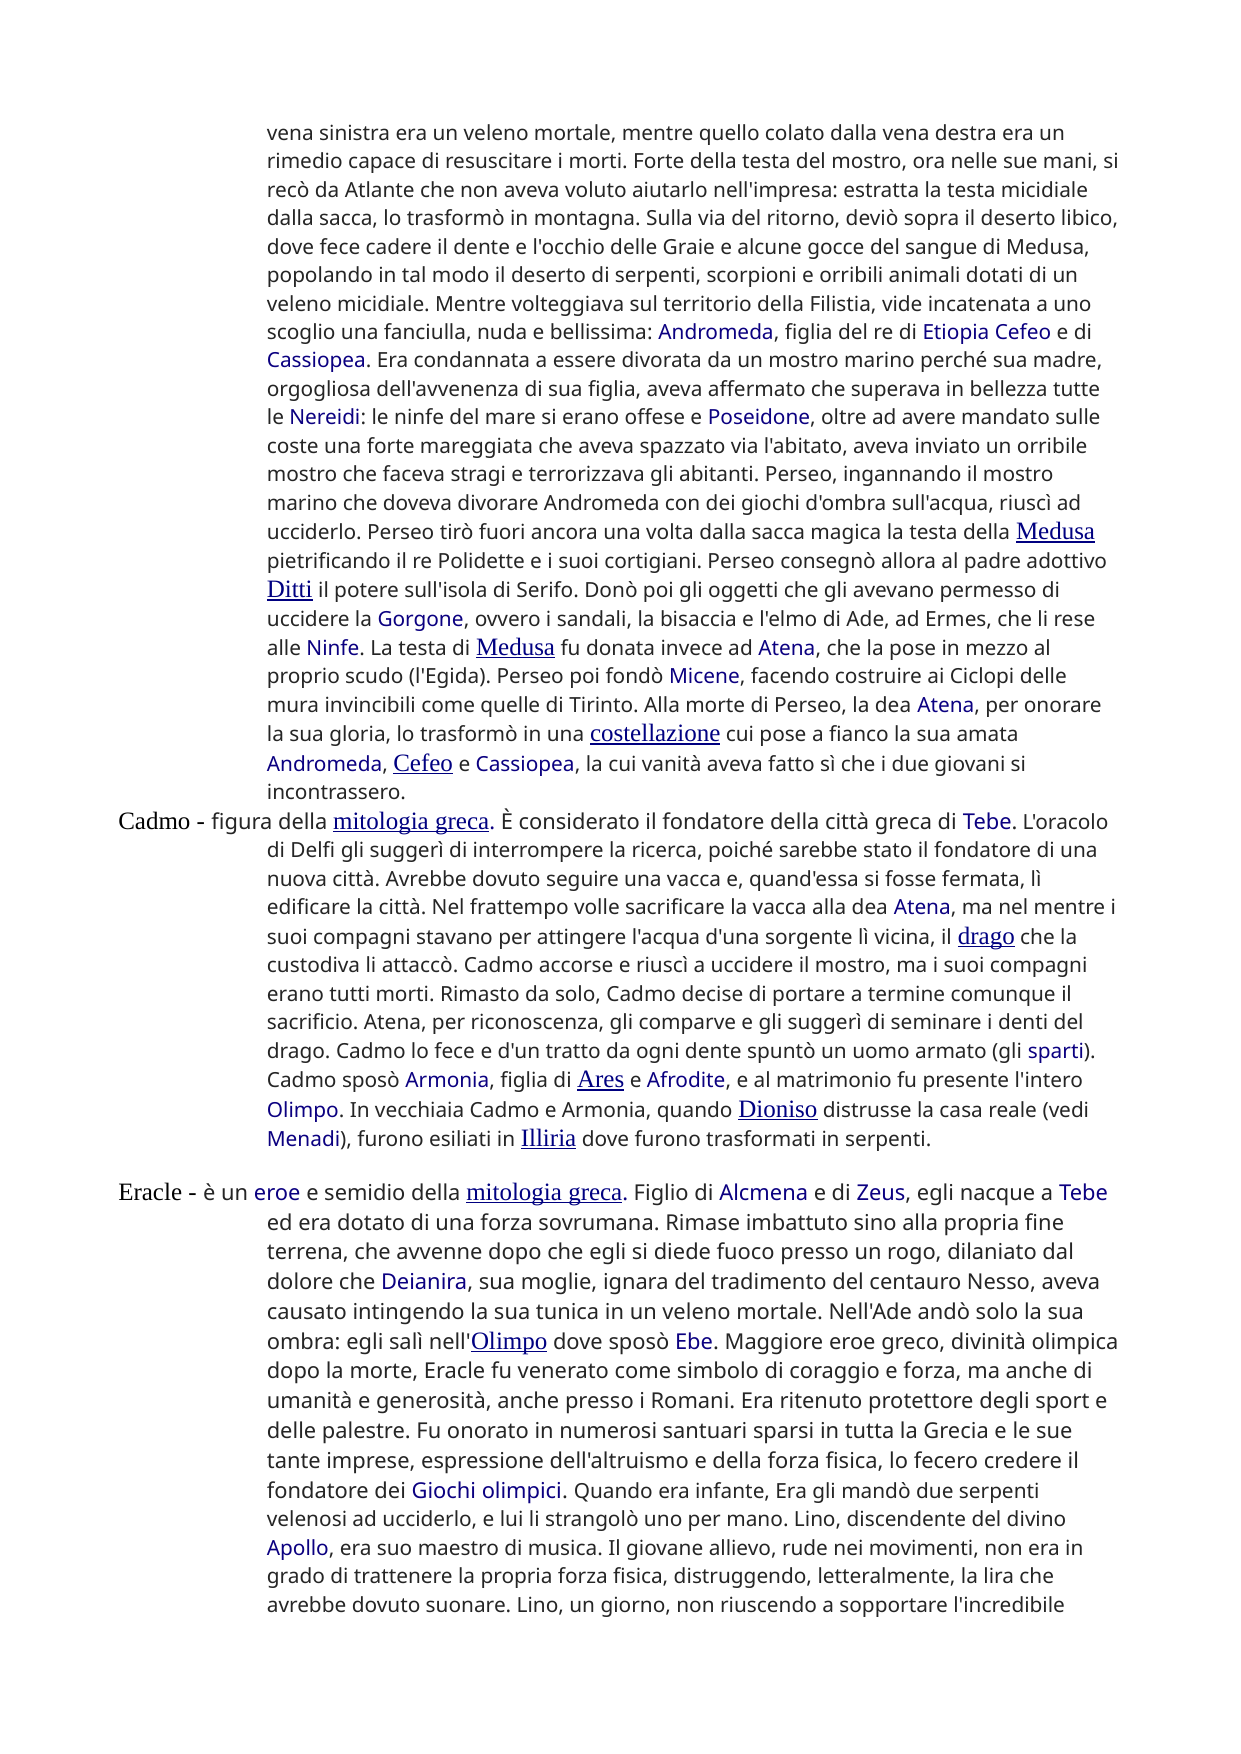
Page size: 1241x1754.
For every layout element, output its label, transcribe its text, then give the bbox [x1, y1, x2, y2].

text Cadmo - figura della mitologia greca. È considerato il fondatore della città greca di Tebe. L'oracolo di Delfi gli suggerì di interrompere la ricerca, poiché sarebbe stato il fondatore di una nuova città. Avrebbe dovuto seguire una vacca e, quand'essa si fosse fermata, lì edificare la città. Nel frattempo volle sacrificare la vacca alla dea Atena, ma nel mentre i suoi compagni stavano per attingere l'acqua d'una sorgente lì vicina, il drago che la custodiva li attaccò. Cadmo accorse e riuscì a uccidere il mostro, ma i suoi compagni erano tutti morti. Rimasto da solo, Cadmo decise di portare a termine comunque il sacrificio. Atena, per riconoscenza, gli comparve e gli suggerì di seminare i denti del drago. Cadmo lo fece e d'un tratto da ogni dente spuntò un uomo armato (gli sparti). Cadmo sposò Armonia, figlia di Ares e Afrodite, e al matrimonio fu presente l'intero Olimpo. In vecchiaia Cadmo e Armonia, quando Dioniso distrusse la casa reale (vedi Menadi), furono esiliati in Illiria dove furono trasformati in serpenti. [118, 806, 1122, 1153]
text Eracle - è un eroe e semidio della mitologia greca. Figlio di Alcmena e di Zeus, egli nacque a Tebe ed era dotato di una forza sovrumana. Rimase imbattuto sino alla propria fine terrena, che avvenne dopo che egli si diede fuoco presso un rogo, dilaniato dal dolore che Deianira, sua moglie, ignara del tradimento del centauro Nesso, aveva causato intingendo la sua tunica in un veleno mortale. Nell'Ade andò solo la sua ombra: egli salì nell'Olimpo dove sposò Ebe. Maggiore eroe greco, divinità olimpica dopo la morte, Eracle fu venerato come simbolo di coraggio e forza, ma anche di umanità e generosità, anche presso i Romani. Era ritenuto protettore degli sport e delle palestre. Fu onorato in numerosi santuari sparsi in tutta la Grecia e le sue tante imprese, espressione dell'altruismo e della forza fisica, lo fecero credere il fondatore dei Giochi olimpici. Quando era infante, Era gli mandò due serpenti velenosi ad ucciderlo, e lui li strangolò uno per mano. Lino, discendente del divino Apollo, era suo maestro di musica. Il giovane allievo, rude nei movimenti, non era in grado di trattenere la propria forza fisica, distruggendo, letteralmente, la lira che avrebbe dovuto suonare. Lino, un giorno, non riuscendo a sopportare l'incredibile [118, 1177, 1122, 1618]
text vena sinistra era un veleno mortale, mentre quello colato dalla vena destra era un rimedio capace di resuscitare i morti. Forte della testa del mostro, ora nelle sue mani, si recò da Atlante che non aveva voluto aiutarlo nell'impresa: estratta la testa micidiale dalla sacca, lo trasformò in montagna. Sulla via del ritorno, deviò sopra il deserto libico, dove fece cadere il dente e l'occhio delle Graie e alcune gocce del sangue di Medusa, popolando in tal modo il deserto di serpenti, scorpioni e orribili animali dotati di un veleno micidiale. Mentre volteggiava sul territorio della Filistia, vide incatenata a uno scoglio una fanciulla, nuda e bellissima: Andromeda, figlia del re di Etiopia Cefeo e di Cassiopea. Era condannata a essere divorata da un mostro marino perché sua madre, orgogliosa dell'avvenenza di sua figlia, aveva affermato che superava in bellezza tutte le Nereidi: le ninfe del mare si erano offese e Poseidone, oltre ad avere mandato sulle coste una forte mareggiata che aveva spazzato via l'abitato, aveva inviato un orribile mostro che faceva stragi e terrorizzava gli abitanti. Perseo, ingannando il mostro marino che doveva divorare Andromeda con dei giochi d'ombra sull'acqua, riuscì ad ucciderlo. Perseo tirò fuori ancora una volta dalla sacca magica la testa della Medusa pietrificando il re Polidette e i suoi cortigiani. Perseo consegnò allora al padre adottivo Ditti il potere sull'isola di Serifo. Donò poi gli oggetti che gli avevano permesso di uccidere la Gorgone, ovvero i sandali, la bisaccia e l'elmo di Ade, ad Ermes, che li rese alle Ninfe. La testa di Medusa fu donata invece ad Atena, che la pose in mezzo al proprio scudo (l'Egida). Perseo poi fondò Micene, facendo costruire ai Ciclopi delle mura invincibili come quelle di Tirinto. Alla morte di Perseo, la dea Atena, per onorare la sua gloria, lo trasformò in una costellazione cui pose a fianco la sua amata Andromeda, Cefeo e Cassiopea, la cui vanità aveva fatto sì che i due giovani si incontrassero. [118, 118, 1122, 806]
